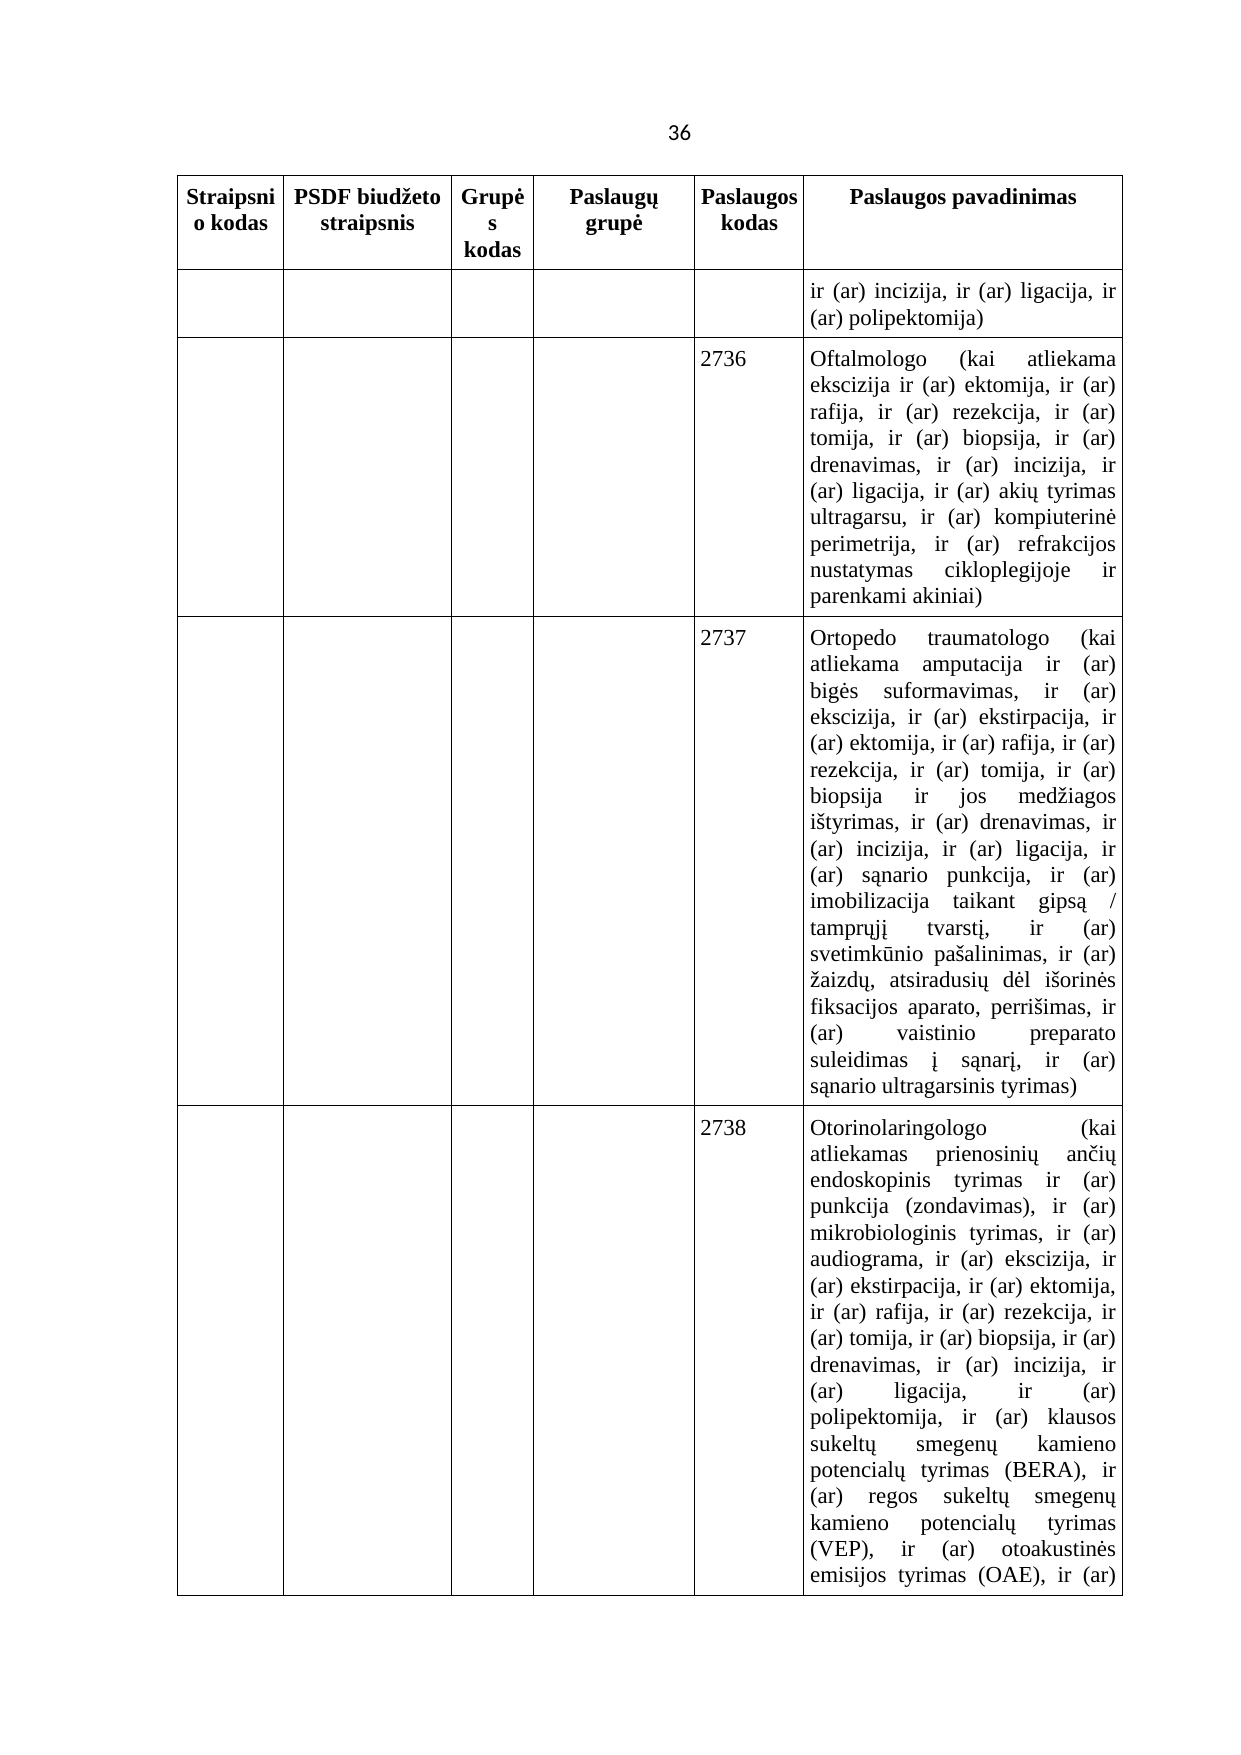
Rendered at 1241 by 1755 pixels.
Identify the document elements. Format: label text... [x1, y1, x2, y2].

table_header Straipsnio kodas [178, 176, 283, 269]
table_cell [452, 1106, 533, 1595]
table_cell [534, 338, 694, 616]
table_cell [452, 270, 533, 337]
table_cell [534, 270, 694, 337]
table_cell [534, 1106, 694, 1595]
table_header Paslaugos kodas [695, 176, 803, 269]
table_cell [178, 617, 283, 1105]
table_cell [178, 1106, 283, 1595]
table_header Grupės kodas [452, 176, 533, 269]
table_cell Oftalmologo (kai atliekama ekscizija ir (ar) ektomija, ir (ar) rafija, ir (ar) rezekcija, ir (ar) tomija, ir (ar) biopsija, ir (ar) drenavimas, ir (ar) incizija, ir (ar) ligacija, ir (ar) akių tyrimas ultragarsu, ir (ar) kompiuterinė perimetrija, ir (ar) refrakcijos nustatymas cikloplegijoje ir parenkami akiniai) [804, 338, 1122, 616]
table_cell Otorinolaringologo (kai atliekamas prienosinių ančių endoskopinis tyrimas ir (ar) punkcija (zondavimas), ir (ar) mikrobiologinis tyrimas, ir (ar) audiograma, ir (ar) ekscizija, ir (ar) ekstirpacija, ir (ar) ektomija, ir (ar) rafija, ir (ar) rezekcija, ir (ar) tomija, ir (ar) biopsija, ir (ar) drenavimas, ir (ar) incizija, ir (ar) ligacija, ir (ar) polipektomija, ir (ar) klausos sukeltų smegenų kamieno potencialų tyrimas (BERA), ir (ar) regos sukeltų smegenų kamieno potencialų tyrimas (VEP), ir (ar) otoakustinės emisijos tyrimas (OAE), ir (ar) [804, 1106, 1122, 1595]
table_cell [284, 617, 451, 1105]
table_header Paslaugos pavadinimas [804, 176, 1122, 269]
table_cell [284, 338, 451, 616]
table_cell [178, 338, 283, 616]
table_cell [284, 270, 451, 337]
table_header PSDF biudžeto straipsnis [284, 176, 451, 269]
table_cell ir (ar) incizija, ir (ar) ligacija, ir (ar) polipektomija) [804, 270, 1122, 337]
table_cell [452, 338, 533, 616]
table_cell [452, 617, 533, 1105]
table_cell [695, 270, 803, 337]
table_cell Ortopedo traumatologo (kai atliekama amputacija ir (ar) bigės suformavimas, ir (ar) ekscizija, ir (ar) ekstirpacija, ir (ar) ektomija, ir (ar) rafija, ir (ar) rezekcija, ir (ar) tomija, ir (ar) biopsija ir jos medžiagos ištyrimas, ir (ar) drenavimas, ir (ar) incizija, ir (ar) ligacija, ir (ar) sąnario punkcija, ir (ar) imobilizacija taikant gipsą / tamprųjį tvarstį, ir (ar) svetimkūnio pašalinimas, ir (ar) žaizdų, atsiradusių dėl išorinės fiksacijos aparato, perrišimas, ir (ar) vaistinio preparato suleidimas į sąnarį, ir (ar) sąnario ultragarsinis tyrimas) [804, 617, 1122, 1105]
table_cell [534, 617, 694, 1105]
table_cell 2736 [695, 338, 803, 616]
table_cell [284, 1106, 451, 1595]
table_cell [178, 270, 283, 337]
table_cell 2738 [695, 1106, 803, 1595]
table_cell 2737 [695, 617, 803, 1105]
table_header Paslaugų grupė [534, 176, 694, 269]
